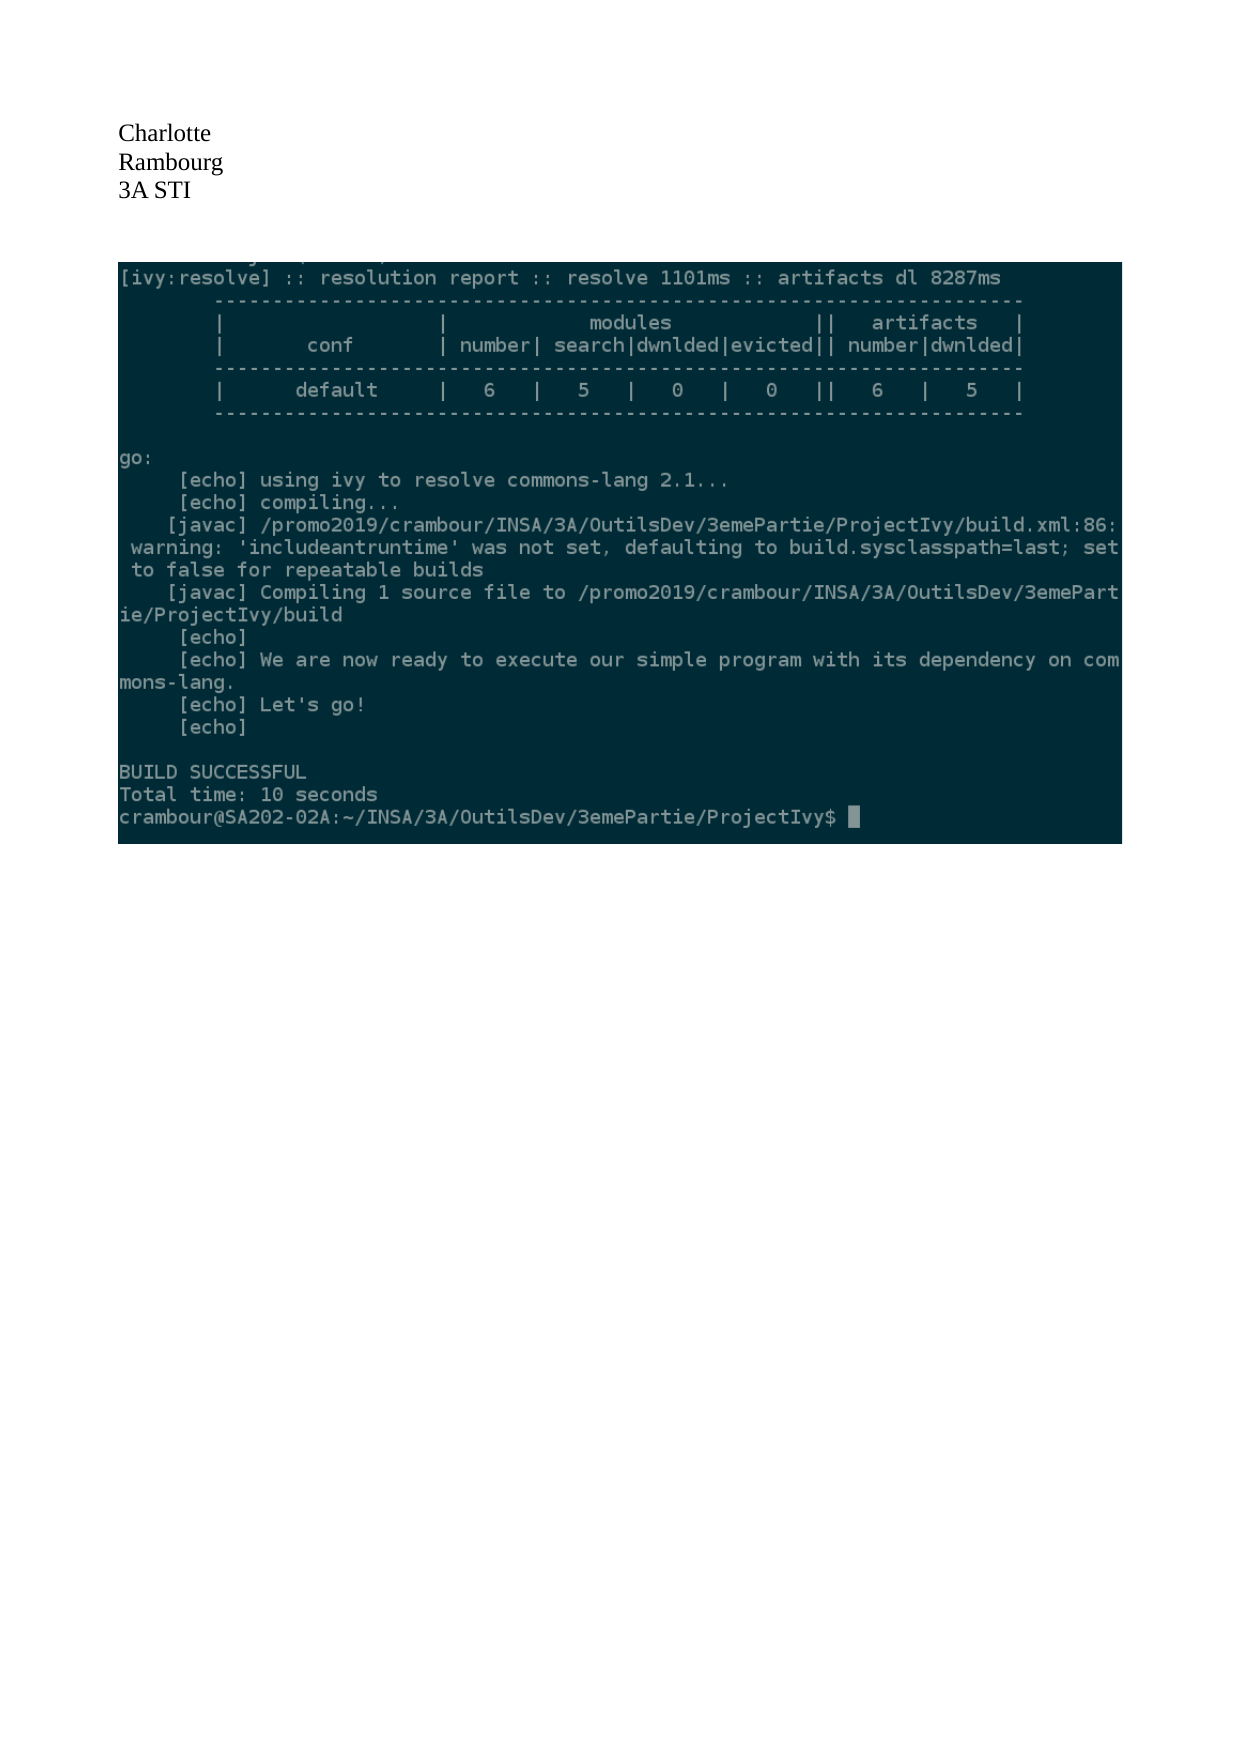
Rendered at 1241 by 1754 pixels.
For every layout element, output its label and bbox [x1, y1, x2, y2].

picture [191, 634, 200, 643]
picture [426, 566, 435, 576]
picture [579, 342, 588, 351]
picture [310, 611, 317, 621]
picture [709, 810, 717, 823]
picture [816, 544, 823, 554]
picture [215, 765, 223, 778]
picture [251, 544, 258, 554]
picture [911, 342, 917, 351]
picture [438, 810, 447, 823]
picture [131, 544, 142, 553]
picture [485, 585, 493, 598]
picture [520, 476, 529, 486]
picture [498, 589, 505, 598]
picture [897, 521, 904, 531]
picture [662, 586, 670, 598]
picture [593, 342, 600, 351]
picture [226, 656, 235, 666]
picture [321, 656, 329, 666]
picture [591, 274, 600, 284]
picture [391, 271, 400, 284]
picture [873, 274, 882, 284]
picture [909, 540, 916, 554]
picture [568, 518, 576, 531]
picture [191, 562, 199, 576]
picture [580, 518, 588, 533]
picture [144, 544, 153, 554]
picture [568, 656, 576, 666]
picture [215, 274, 223, 284]
picture [603, 813, 612, 823]
picture [944, 544, 952, 554]
picture [568, 342, 576, 351]
picture [332, 701, 341, 715]
picture [332, 544, 341, 554]
picture [226, 701, 235, 711]
picture [226, 724, 235, 733]
picture [1109, 586, 1117, 598]
picture [473, 274, 482, 288]
picture [332, 274, 341, 284]
picture [732, 813, 741, 823]
picture [673, 544, 682, 554]
picture [168, 562, 175, 576]
picture [756, 541, 764, 554]
picture [1003, 337, 1011, 351]
picture [179, 813, 188, 823]
picture [344, 477, 352, 486]
picture [287, 566, 294, 576]
picture [910, 319, 917, 329]
picture [732, 342, 741, 351]
picture [650, 319, 658, 329]
picture [831, 586, 835, 598]
picture [215, 611, 222, 621]
picture [356, 382, 363, 396]
picture [239, 608, 247, 621]
picture [121, 765, 129, 778]
picture [816, 586, 823, 598]
picture [180, 674, 187, 688]
picture [156, 791, 165, 801]
picture [544, 813, 553, 823]
picture [674, 271, 682, 284]
picture [956, 342, 964, 351]
picture [709, 274, 729, 284]
picture [380, 473, 388, 486]
picture [944, 521, 952, 535]
picture [709, 518, 717, 531]
picture [240, 517, 244, 533]
picture [956, 518, 964, 533]
picture [145, 765, 153, 778]
picture [297, 476, 306, 486]
picture [1050, 656, 1058, 666]
picture [723, 589, 729, 598]
picture [520, 656, 529, 666]
picture [321, 495, 328, 509]
picture [791, 518, 800, 531]
picture [732, 521, 753, 531]
picture [674, 813, 682, 823]
picture [321, 566, 329, 576]
picture [815, 813, 823, 827]
picture [391, 544, 400, 553]
picture [462, 342, 470, 351]
picture [286, 476, 294, 486]
picture [262, 477, 270, 486]
picture [767, 589, 776, 598]
picture [274, 608, 282, 623]
picture [203, 701, 210, 711]
picture [226, 270, 234, 284]
picture [591, 656, 600, 666]
picture [309, 701, 317, 711]
picture [1097, 544, 1105, 554]
picture [932, 271, 941, 284]
picture [332, 791, 341, 801]
picture [638, 315, 646, 329]
picture [391, 476, 400, 486]
picture [509, 271, 517, 284]
picture [370, 544, 376, 553]
picture [532, 656, 540, 666]
picture [204, 791, 211, 801]
picture [897, 316, 905, 329]
picture [1085, 544, 1094, 554]
picture [723, 813, 729, 823]
picture [321, 544, 329, 554]
picture [368, 270, 375, 284]
picture [757, 342, 764, 351]
picture [156, 679, 164, 688]
picture [450, 562, 457, 576]
picture [158, 544, 164, 553]
picture [838, 274, 847, 284]
picture [203, 724, 210, 733]
picture [920, 652, 929, 666]
picture [638, 517, 646, 531]
picture [274, 810, 282, 823]
picture [792, 810, 800, 823]
picture [849, 806, 859, 827]
picture [215, 566, 223, 576]
picture [720, 544, 729, 553]
picture [344, 499, 353, 509]
picture [240, 652, 244, 668]
picture [920, 544, 929, 554]
picture [697, 541, 705, 554]
picture [250, 765, 259, 778]
picture [215, 679, 223, 693]
picture [967, 383, 976, 396]
picture [380, 518, 388, 533]
picture [203, 679, 212, 688]
picture [956, 544, 964, 558]
picture [309, 810, 318, 823]
picture [356, 566, 364, 576]
picture [367, 656, 377, 666]
picture [513, 518, 517, 531]
picture [215, 697, 223, 711]
picture [544, 656, 553, 666]
picture [285, 589, 306, 603]
picture [626, 274, 635, 284]
picture [309, 387, 317, 396]
picture [944, 656, 952, 670]
picture [991, 589, 999, 598]
picture [191, 274, 200, 284]
picture [650, 521, 658, 531]
picture [1038, 544, 1047, 554]
picture [744, 342, 752, 351]
picture [333, 476, 341, 486]
picture [309, 791, 317, 801]
picture [274, 499, 282, 509]
picture [1050, 521, 1059, 531]
picture [509, 342, 517, 351]
picture [403, 656, 411, 666]
picture [897, 342, 905, 351]
picture [897, 586, 905, 601]
picture [426, 589, 435, 598]
picture [285, 765, 294, 778]
picture [710, 544, 717, 554]
picture [1003, 517, 1010, 531]
picture [709, 337, 717, 351]
picture [885, 653, 894, 666]
picture [357, 518, 364, 531]
picture [203, 634, 210, 643]
picture [132, 765, 141, 778]
picture [356, 589, 364, 603]
picture [203, 521, 211, 531]
picture [426, 476, 435, 486]
picture [170, 611, 176, 621]
picture [956, 316, 964, 329]
picture [909, 586, 917, 598]
picture [182, 274, 188, 284]
picture [1050, 589, 1070, 598]
picture [874, 656, 882, 666]
picture [838, 518, 847, 531]
picture [262, 544, 270, 553]
picture [203, 611, 212, 621]
picture [226, 765, 235, 778]
picture [556, 589, 564, 598]
picture [415, 589, 423, 598]
picture [250, 274, 259, 284]
picture [662, 319, 670, 329]
picture [156, 809, 176, 823]
picture [850, 342, 858, 351]
picture [945, 589, 952, 598]
picture [603, 472, 610, 486]
picture [168, 787, 175, 801]
picture [240, 495, 244, 511]
picture [979, 337, 988, 351]
picture [121, 454, 129, 468]
picture [662, 518, 670, 531]
picture [520, 518, 529, 531]
picture [1050, 541, 1058, 554]
picture [626, 810, 635, 823]
picture [262, 586, 270, 598]
picture [250, 611, 258, 621]
picture [226, 634, 235, 643]
picture [1085, 656, 1092, 666]
picture [838, 540, 847, 554]
picture [297, 611, 306, 621]
picture [462, 653, 470, 666]
picture [132, 791, 141, 801]
picture [240, 697, 244, 713]
picture [685, 813, 694, 823]
picture [1026, 544, 1035, 554]
picture [626, 319, 635, 329]
picture [144, 566, 153, 576]
picture [932, 656, 941, 666]
picture [509, 518, 513, 531]
picture [344, 518, 353, 531]
picture [203, 274, 212, 284]
picture [238, 274, 247, 284]
picture [191, 521, 200, 531]
picture [285, 698, 294, 711]
picture [968, 337, 975, 351]
picture [156, 274, 164, 288]
picture [1085, 589, 1094, 598]
picture [720, 521, 729, 531]
picture [626, 589, 647, 598]
picture [498, 813, 506, 823]
picture [285, 540, 293, 554]
picture [379, 562, 387, 576]
picture [332, 566, 341, 576]
picture [544, 586, 553, 598]
picture [638, 274, 647, 284]
picture [121, 679, 141, 688]
picture [321, 584, 328, 598]
picture [767, 544, 776, 554]
picture [685, 540, 692, 554]
picture [415, 562, 423, 576]
picture [191, 724, 200, 733]
picture [544, 518, 552, 533]
picture [356, 787, 364, 801]
picture [627, 521, 635, 531]
picture [685, 521, 693, 531]
picture [403, 541, 411, 554]
picture [274, 544, 281, 554]
picture [813, 656, 824, 666]
picture [897, 544, 904, 554]
picture [274, 656, 282, 666]
picture [344, 563, 353, 576]
picture [203, 499, 210, 509]
picture [485, 383, 494, 396]
picture [803, 337, 811, 351]
picture [356, 656, 364, 666]
picture [264, 566, 270, 576]
picture [321, 810, 329, 823]
picture [956, 271, 964, 284]
picture [226, 476, 235, 486]
picture [605, 589, 611, 598]
picture [779, 656, 788, 666]
picture [827, 518, 835, 533]
picture [368, 791, 376, 801]
picture [391, 810, 400, 823]
picture [215, 630, 223, 643]
picture [310, 589, 317, 598]
picture [720, 656, 729, 670]
picture [133, 274, 141, 284]
picture [426, 517, 447, 531]
picture [238, 562, 246, 576]
picture [144, 608, 153, 623]
picture [215, 472, 223, 486]
picture [991, 540, 1000, 553]
picture [309, 342, 316, 351]
picture [532, 476, 564, 486]
picture [168, 544, 176, 553]
picture [615, 476, 623, 486]
picture [556, 518, 564, 531]
picture [617, 656, 623, 666]
picture [697, 518, 705, 533]
picture [250, 810, 259, 823]
picture [662, 656, 682, 670]
picture [897, 656, 905, 666]
picture [556, 342, 564, 351]
picture [615, 270, 622, 284]
picture [462, 472, 469, 486]
picture [791, 656, 801, 666]
picture [779, 274, 788, 284]
picture [638, 656, 647, 666]
picture [662, 473, 670, 486]
picture [203, 476, 210, 486]
picture [732, 544, 741, 558]
picture [956, 656, 964, 666]
picture [132, 454, 141, 464]
picture [838, 586, 847, 598]
picture [344, 656, 353, 666]
picture [403, 589, 411, 598]
picture [850, 274, 857, 284]
picture [274, 476, 282, 486]
picture [426, 652, 435, 666]
picture [591, 589, 600, 603]
picture [1026, 586, 1035, 598]
picture [273, 765, 282, 778]
picture [885, 586, 894, 598]
picture [226, 589, 234, 598]
picture [344, 337, 351, 351]
picture [804, 521, 811, 531]
picture [404, 274, 411, 284]
picture [144, 788, 153, 801]
picture [450, 521, 459, 531]
picture [416, 544, 423, 554]
picture [697, 656, 705, 666]
picture [568, 810, 576, 825]
picture [873, 521, 879, 535]
picture [474, 476, 482, 486]
picture [1003, 589, 1011, 598]
picture [1015, 586, 1022, 601]
picture [215, 811, 223, 826]
picture [862, 342, 870, 351]
picture [967, 271, 976, 284]
picture [191, 656, 200, 666]
picture [215, 521, 223, 531]
picture [450, 476, 459, 486]
picture [310, 499, 317, 509]
picture [135, 813, 141, 823]
picture [862, 544, 870, 554]
picture [1097, 518, 1105, 531]
picture [650, 586, 658, 598]
picture [579, 274, 588, 284]
picture [215, 719, 223, 733]
picture [311, 656, 317, 666]
picture [368, 383, 376, 396]
picture [405, 521, 411, 531]
picture [1061, 656, 1070, 666]
picture [615, 813, 623, 823]
picture [803, 544, 811, 554]
picture [121, 788, 130, 801]
picture [1039, 521, 1046, 531]
picture [674, 337, 681, 351]
picture [238, 810, 247, 823]
picture [309, 476, 317, 490]
picture [686, 473, 694, 486]
picture [532, 544, 541, 554]
picture [685, 652, 693, 666]
picture [356, 541, 364, 554]
picture [426, 274, 435, 284]
picture [438, 656, 447, 670]
picture [321, 342, 329, 351]
picture [191, 814, 196, 823]
picture [332, 387, 341, 396]
picture [873, 383, 882, 396]
picture [638, 544, 647, 554]
picture [826, 270, 834, 284]
picture [309, 540, 317, 554]
picture [630, 476, 635, 486]
picture [1014, 517, 1023, 531]
picture [615, 315, 623, 329]
picture [227, 608, 235, 621]
picture [426, 544, 447, 554]
picture [744, 585, 764, 598]
picture [909, 518, 917, 531]
picture [1026, 656, 1035, 670]
picture [450, 810, 458, 825]
picture [426, 810, 435, 823]
picture [274, 701, 282, 711]
picture [992, 521, 999, 531]
picture [415, 656, 423, 666]
picture [663, 271, 670, 284]
picture [920, 589, 929, 598]
picture [523, 342, 529, 351]
picture [791, 342, 800, 351]
picture [579, 810, 588, 823]
picture [133, 563, 141, 576]
picture [215, 589, 223, 598]
picture [956, 584, 963, 598]
picture [297, 765, 306, 778]
picture [873, 337, 894, 351]
picture [1097, 656, 1105, 666]
picture [532, 518, 541, 531]
picture [462, 274, 470, 284]
picture [826, 586, 830, 598]
picture [403, 810, 411, 823]
picture [191, 476, 200, 486]
picture [486, 811, 494, 823]
picture [756, 813, 764, 823]
picture [675, 586, 682, 598]
picture [967, 319, 976, 329]
picture [615, 589, 623, 598]
picture [662, 342, 670, 351]
picture [203, 656, 210, 666]
picture [261, 653, 271, 666]
picture [472, 544, 483, 553]
picture [873, 544, 882, 558]
picture [873, 319, 882, 329]
picture [744, 813, 749, 827]
picture [862, 586, 870, 601]
picture [191, 611, 197, 625]
picture [568, 476, 576, 486]
picture [685, 337, 694, 351]
picture [369, 810, 376, 823]
picture [381, 586, 388, 598]
picture [191, 589, 200, 598]
picture [473, 566, 482, 576]
picture [685, 271, 694, 284]
picture [615, 338, 623, 351]
picture [579, 476, 588, 486]
picture [756, 518, 764, 531]
picture [932, 338, 953, 351]
picture [121, 813, 128, 823]
picture [673, 521, 682, 531]
picture [344, 274, 353, 284]
picture [250, 566, 259, 576]
picture [309, 521, 318, 531]
picture [698, 271, 705, 284]
picture [262, 810, 270, 823]
picture [179, 566, 188, 576]
picture [132, 611, 141, 621]
picture [803, 271, 811, 284]
picture [944, 319, 951, 329]
picture [287, 521, 294, 531]
picture [309, 566, 317, 580]
picture [226, 521, 234, 531]
picture [652, 813, 658, 823]
picture [991, 656, 1000, 666]
picture [144, 274, 153, 284]
picture [368, 518, 376, 531]
picture [767, 342, 775, 351]
picture [532, 810, 541, 823]
picture [979, 274, 999, 284]
picture [262, 765, 270, 778]
picture [651, 656, 658, 666]
picture [473, 342, 482, 351]
picture [297, 566, 306, 576]
picture [1038, 589, 1047, 598]
picture [168, 765, 176, 778]
picture [591, 813, 600, 823]
picture [485, 274, 494, 284]
picture [203, 765, 212, 778]
picture [356, 499, 364, 513]
picture [509, 476, 516, 486]
picture [485, 476, 494, 486]
picture [826, 817, 835, 823]
picture [262, 611, 270, 625]
picture [415, 810, 423, 825]
picture [274, 589, 282, 598]
picture [497, 656, 506, 666]
picture [485, 544, 494, 554]
picture [697, 586, 705, 601]
picture [850, 586, 858, 598]
picture [979, 652, 988, 666]
picture [473, 656, 482, 666]
picture [415, 274, 423, 284]
picture [297, 383, 306, 396]
picture [814, 521, 823, 531]
picture [638, 813, 647, 823]
picture [297, 791, 306, 801]
picture [1109, 541, 1117, 554]
picture [240, 719, 244, 735]
picture [321, 382, 328, 396]
picture [873, 586, 882, 598]
picture [205, 813, 211, 823]
picture [462, 521, 470, 531]
picture [579, 383, 588, 396]
picture [510, 656, 517, 666]
picture [323, 274, 329, 284]
picture [979, 521, 984, 531]
picture [779, 589, 788, 598]
picture [156, 608, 164, 621]
picture [603, 521, 611, 531]
picture [203, 566, 212, 576]
picture [827, 656, 835, 666]
picture [793, 589, 799, 598]
picture [862, 271, 870, 284]
picture [638, 476, 647, 490]
picture [191, 544, 200, 553]
picture [1085, 518, 1094, 531]
picture [203, 544, 212, 558]
picture [580, 586, 587, 600]
picture [1003, 656, 1011, 666]
picture [356, 274, 364, 284]
picture [734, 656, 741, 666]
picture [297, 656, 306, 666]
picture [920, 315, 928, 329]
picture [944, 271, 953, 284]
picture [780, 811, 788, 823]
picture [932, 319, 941, 329]
picture [744, 656, 753, 666]
picture [885, 521, 894, 531]
picture [144, 679, 153, 688]
picture [297, 521, 306, 531]
picture [368, 562, 376, 576]
picture [1014, 656, 1022, 666]
picture [226, 810, 235, 823]
picture [273, 521, 282, 535]
picture [852, 521, 858, 531]
picture [499, 274, 506, 284]
picture [191, 499, 200, 509]
picture [979, 541, 988, 554]
picture [697, 342, 705, 351]
picture [226, 499, 235, 509]
picture [191, 679, 200, 688]
picture [215, 791, 235, 801]
picture [767, 383, 776, 396]
picture [191, 788, 200, 801]
picture [520, 589, 529, 598]
picture [473, 813, 482, 823]
picture [285, 607, 294, 621]
picture [379, 274, 388, 284]
picture [932, 586, 941, 598]
picture [697, 810, 705, 825]
picture [336, 342, 341, 351]
picture [417, 476, 423, 486]
picture [1015, 540, 1022, 554]
picture [685, 586, 694, 598]
picture [344, 589, 353, 598]
picture [568, 544, 576, 554]
picture [591, 518, 600, 531]
picture [262, 698, 270, 711]
picture [556, 653, 564, 666]
picture [520, 544, 529, 553]
picture [240, 472, 244, 488]
picture [356, 476, 364, 490]
picture [826, 811, 834, 817]
picture [591, 319, 611, 329]
picture [850, 652, 858, 666]
picture [144, 813, 153, 823]
picture [887, 319, 894, 329]
picture [344, 701, 353, 711]
picture [591, 541, 600, 554]
picture [379, 810, 388, 823]
picture [262, 499, 269, 509]
picture [321, 607, 328, 621]
picture [450, 589, 457, 598]
picture [650, 540, 657, 553]
picture [767, 813, 775, 823]
picture [921, 518, 929, 531]
picture [579, 544, 588, 554]
picture [344, 791, 353, 801]
picture [203, 589, 211, 598]
picture [756, 656, 764, 670]
picture [156, 765, 164, 778]
picture [779, 339, 788, 351]
picture [803, 586, 811, 601]
picture [673, 383, 682, 396]
picture [215, 652, 223, 666]
picture [932, 521, 940, 531]
picture [485, 518, 494, 533]
picture [603, 342, 610, 351]
picture [485, 337, 506, 351]
picture [1062, 517, 1069, 531]
picture [979, 586, 988, 598]
picture [615, 518, 623, 531]
picture [603, 274, 611, 284]
picture [238, 765, 247, 778]
picture [967, 544, 976, 554]
picture [603, 656, 611, 666]
picture [415, 521, 423, 531]
picture [991, 342, 999, 351]
picture [215, 495, 223, 509]
picture [122, 611, 129, 621]
picture [462, 810, 470, 823]
picture [909, 270, 916, 284]
picture [521, 813, 529, 823]
picture [967, 517, 976, 531]
picture [1109, 656, 1118, 666]
picture [662, 544, 670, 554]
picture [509, 809, 516, 823]
picture [638, 338, 659, 351]
picture [967, 656, 976, 666]
picture [816, 274, 823, 284]
picture [862, 521, 870, 531]
picture [709, 589, 716, 598]
picture [321, 521, 329, 531]
picture [179, 611, 188, 621]
picture [838, 653, 847, 666]
picture [262, 518, 270, 533]
picture [439, 566, 447, 576]
picture [333, 499, 341, 509]
picture [344, 387, 349, 396]
picture [803, 813, 811, 823]
picture [332, 607, 341, 621]
picture [826, 540, 834, 554]
picture [897, 270, 905, 284]
picture [770, 656, 776, 666]
picture [180, 589, 185, 603]
picture [509, 584, 516, 598]
picture [791, 540, 800, 554]
picture [180, 521, 185, 535]
picture [297, 810, 306, 823]
picture [274, 788, 282, 801]
picture [452, 274, 458, 284]
picture [263, 788, 270, 801]
picture [932, 544, 941, 554]
picture [391, 521, 399, 531]
picture [356, 810, 364, 825]
picture [191, 765, 200, 778]
picture [462, 562, 470, 576]
picture [297, 544, 302, 554]
picture [462, 589, 470, 598]
picture [967, 589, 976, 598]
picture [393, 656, 400, 666]
picture [662, 810, 670, 823]
picture [544, 541, 553, 554]
picture [556, 813, 564, 823]
picture [391, 566, 400, 576]
picture [781, 521, 788, 531]
picture [332, 518, 341, 531]
picture [626, 540, 635, 554]
picture [438, 476, 447, 486]
picture [379, 544, 388, 554]
picture [885, 544, 894, 554]
picture [191, 701, 200, 711]
picture [476, 521, 482, 531]
picture [285, 499, 306, 513]
picture [570, 274, 576, 284]
picture [793, 274, 800, 284]
picture [1099, 589, 1105, 598]
picture [498, 518, 506, 531]
picture [440, 589, 447, 598]
picture [1073, 586, 1082, 598]
picture [767, 521, 776, 531]
picture [732, 589, 741, 598]
picture [181, 544, 188, 554]
picture [344, 544, 353, 553]
picture [497, 544, 506, 554]
picture [333, 589, 341, 598]
picture [321, 791, 328, 801]
